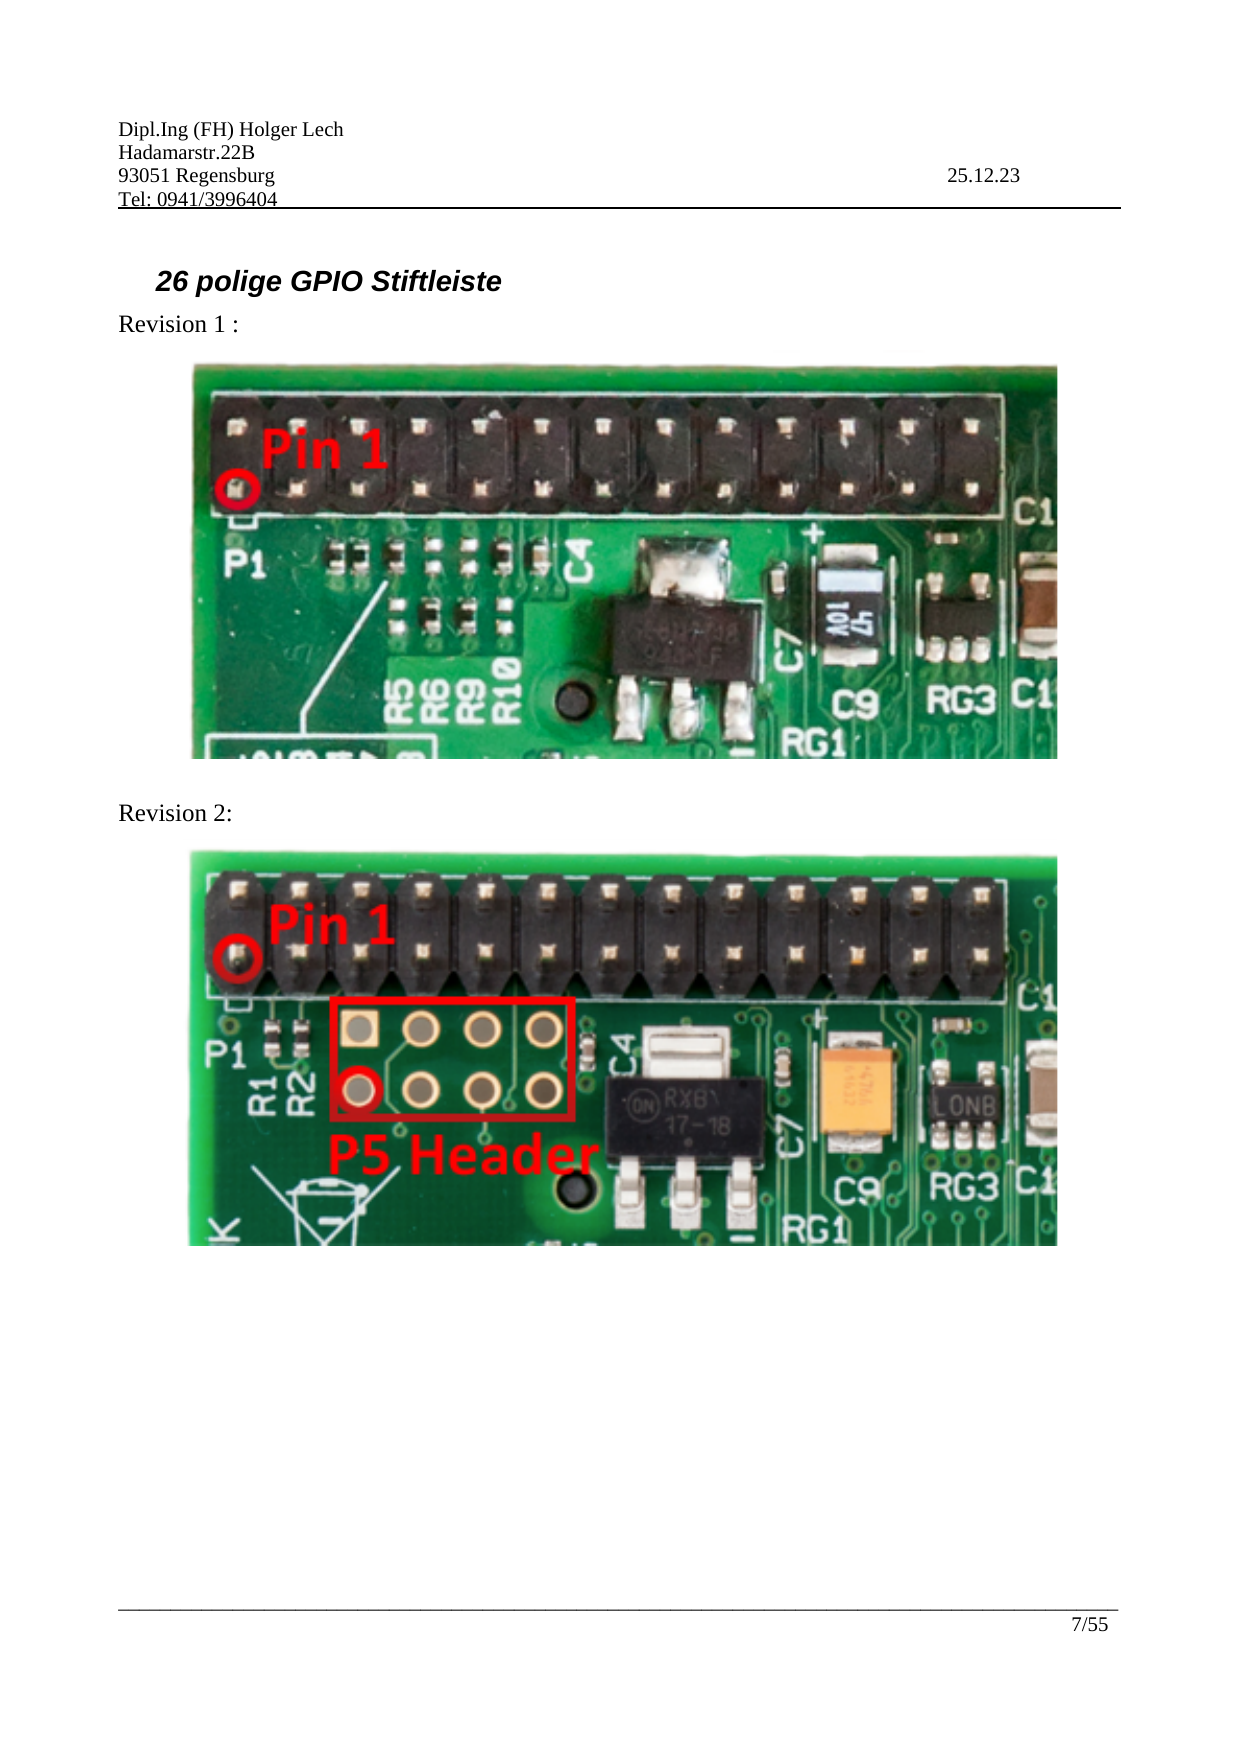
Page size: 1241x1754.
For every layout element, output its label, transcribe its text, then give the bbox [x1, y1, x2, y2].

text Revision 1 : [118, 310, 1122, 338]
subtitle 26 polige GPIO Stiftleiste [118, 265, 1122, 298]
picture [182, 350, 1058, 759]
picture [182, 839, 1058, 1246]
text Revision 2: [118, 799, 1122, 827]
